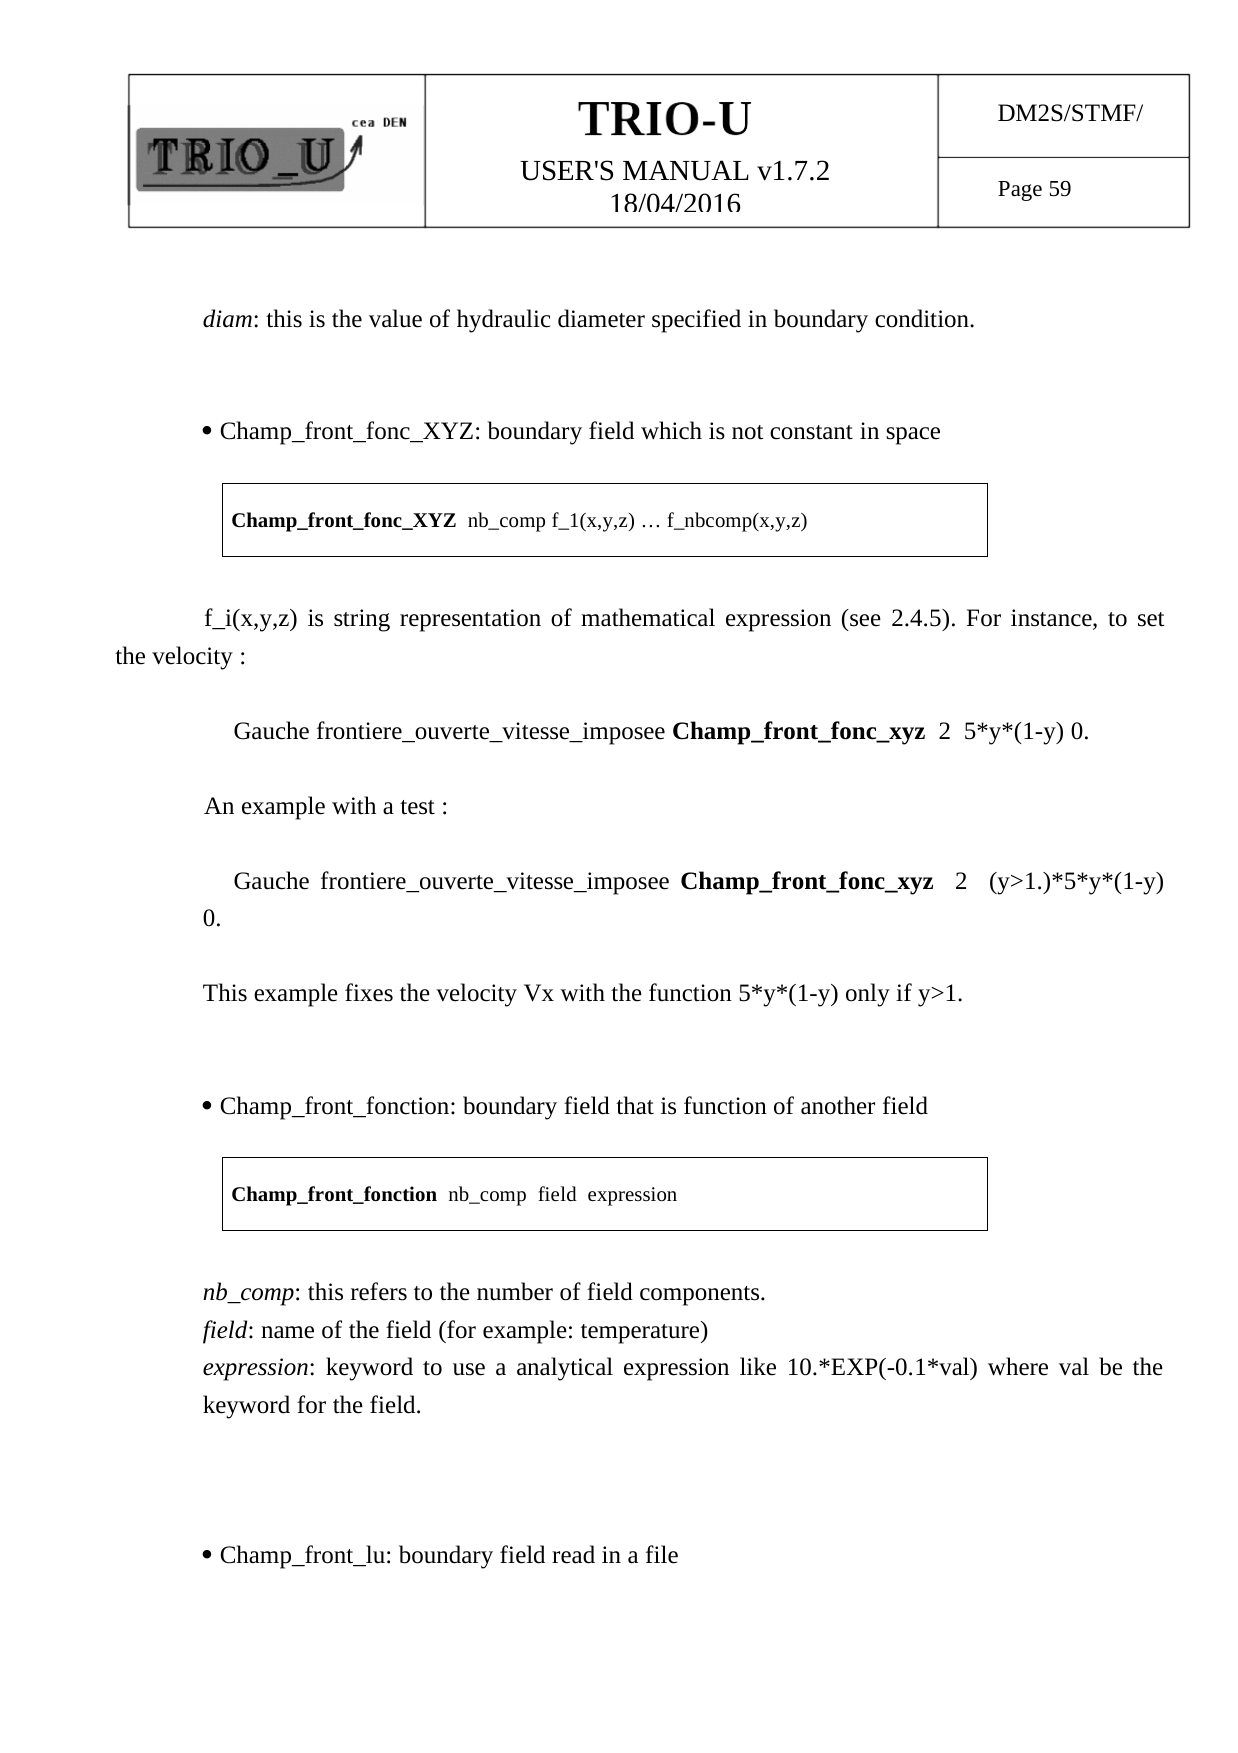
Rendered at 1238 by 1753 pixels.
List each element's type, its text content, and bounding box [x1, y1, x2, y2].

text  Champ_front_fonc_XYZ: boundary field which is not constant in space [203, 408, 1165, 445]
text An example with a test : [203, 782, 1165, 819]
text diam: this is the value of hydraulic diameter specified in boundary condition. [203, 295, 1165, 333]
text nb_comp: this refers to the number of field components. [203, 1269, 1165, 1306]
table_header Champ_front_fonc_XYZ nb_comp f_1(x,y,z) … f_nbcomp(x,y,z) [223, 484, 987, 556]
text  Champ_front_lu: boundary field read in a file [203, 1531, 1165, 1569]
text field: name of the field (for example: temperature) [203, 1306, 1165, 1344]
text  Champ_front_fonction: boundary field that is function of another field [203, 1082, 1165, 1119]
text f_i(x,y,z) is string representation of mathematical expression (see 2.4.5). For instance, to set the velocity : [115, 594, 1165, 669]
text This example fixes the velocity Vx with the function 5*y*(1-y) only if y>1. [203, 969, 1165, 1007]
text Gauche frontiere_ouverte_vitesse_imposee Champ_front_fonc_xyz 2 (y>1.)*5*y*(1-y) 0. [203, 857, 1165, 932]
text Gauche frontiere_ouverte_vitesse_imposee Champ_front_fonc_xyz 2 5*y*(1-y) 0. [203, 707, 1165, 744]
text expression: keyword to use a analytical expression like 10.*EXP(-0.1*val) where val be the keyword for the field. [203, 1344, 1165, 1419]
table_header Champ_front_fonction nb_comp field expression [223, 1158, 987, 1230]
